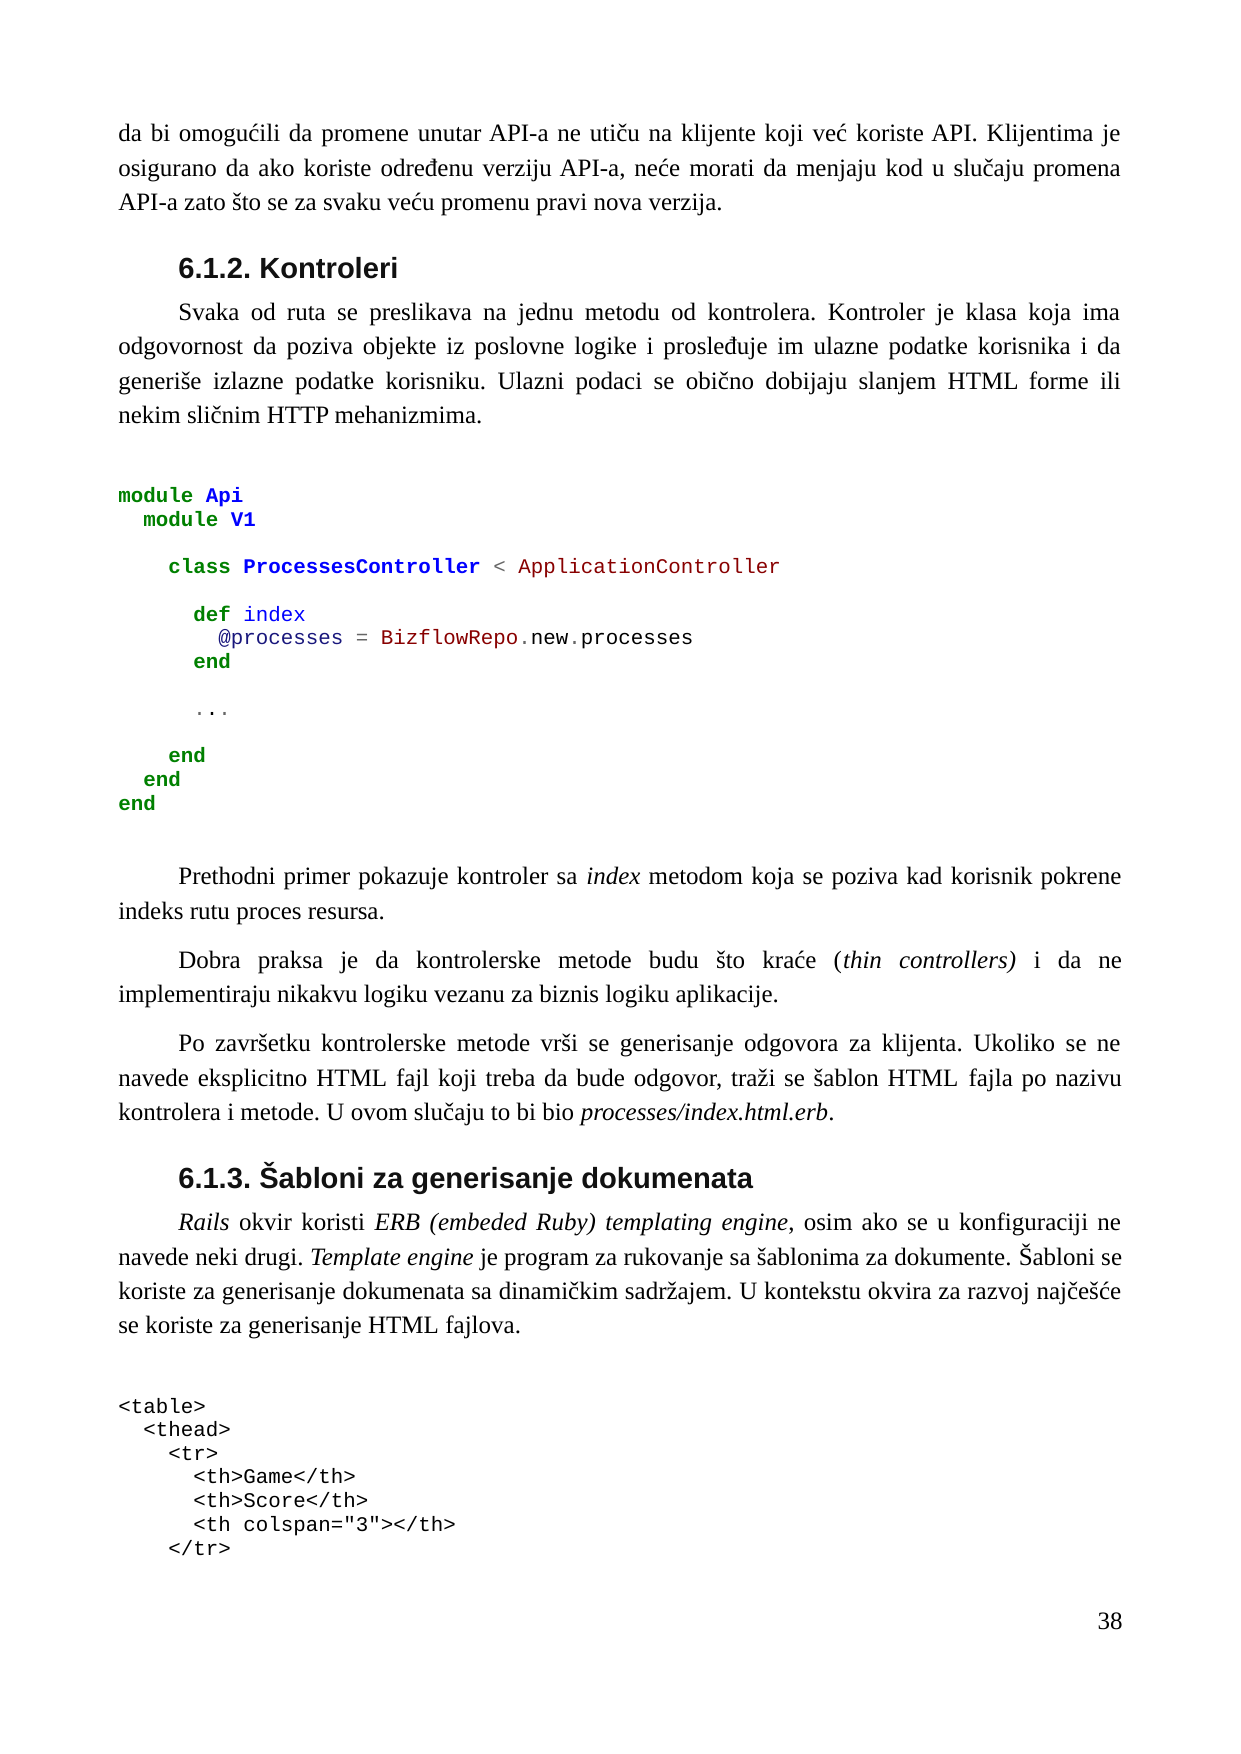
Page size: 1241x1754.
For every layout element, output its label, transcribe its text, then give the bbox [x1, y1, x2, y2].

text end [118, 793, 1122, 816]
text da bi omogućili da promene unutar API-a ne utiču na klijente koji već koriste API. Klijentima je osigurano da ako koriste određenu verziju API-a, neće morati da menjaju kod u slučaju promena API-a zato što se za svaku veću promenu pravi nova verzija. [118, 118, 1122, 216]
text <th colspan="3"></th> [118, 1514, 1122, 1537]
text Po završetku kontrolerske metode vrši se generisanje odgovora za klijenta. Ukoliko se ne navede eksplicitno HTML fajl koji treba da bude odgovor, traži se šablon HTML fajla po nazivu kontrolera i metode. U ovom slučaju to bi bio processes/index.html.erb. [118, 1028, 1122, 1126]
text <thead> [118, 1419, 1122, 1443]
text @processes = BizflowRepo.new.processes [118, 627, 1122, 651]
text class ProcessesController < ApplicationController [118, 556, 1122, 580]
text end [118, 745, 1122, 769]
text <tr> [118, 1443, 1122, 1467]
text <th>Score</th> [118, 1490, 1122, 1514]
text Dobra praksa je da kontrolerske metode budu što kraće (thin controllers) i da ne implementiraju nikakvu logiku vezanu za biznis logiku aplikacije. [118, 945, 1122, 1008]
text def index [118, 603, 1122, 627]
text module Api [118, 485, 1122, 509]
text Svaka od ruta se preslikava na jednu metodu od kontrolera. Kontroler je klasa koja ima odgovornost da poziva objekte iz poslovne logike i prosleđuje im ulazne podatke korisnika i da generiše izlazne podatke korisniku. Ulazni podaci se obično dobijaju slanjem HTML forme ili nekim sličnim HTTP mehanizmima. [118, 297, 1122, 429]
text end [118, 651, 1122, 674]
text end [118, 769, 1122, 793]
text <th>Game</th> [118, 1467, 1122, 1490]
text Prethodni primer pokazuje kontroler sa index metodom koja se poziva kad korisnik pokrene indeks rutu proces resursa. [118, 861, 1122, 924]
text <table> [118, 1396, 1122, 1419]
text module V1 [118, 509, 1122, 533]
subtitle Kontroleri [118, 251, 1122, 284]
subtitle Šabloni za generisanje dokumenata [118, 1161, 1122, 1194]
text </tr> [118, 1537, 1122, 1561]
text Rails okvir koristi ERB (embeded Ruby) templating engine, osim ako se u konfiguraciji ne navede neki drugi. Template engine je program za rukovanje sa šablonima za dokumente. Šabloni se koriste za generisanje dokumenata sa dinamičkim sadržajem. U kontekstu okvira za razvoj najčešće se koriste za generisanje HTML fajlova. [118, 1207, 1122, 1339]
text ... [118, 698, 1122, 722]
